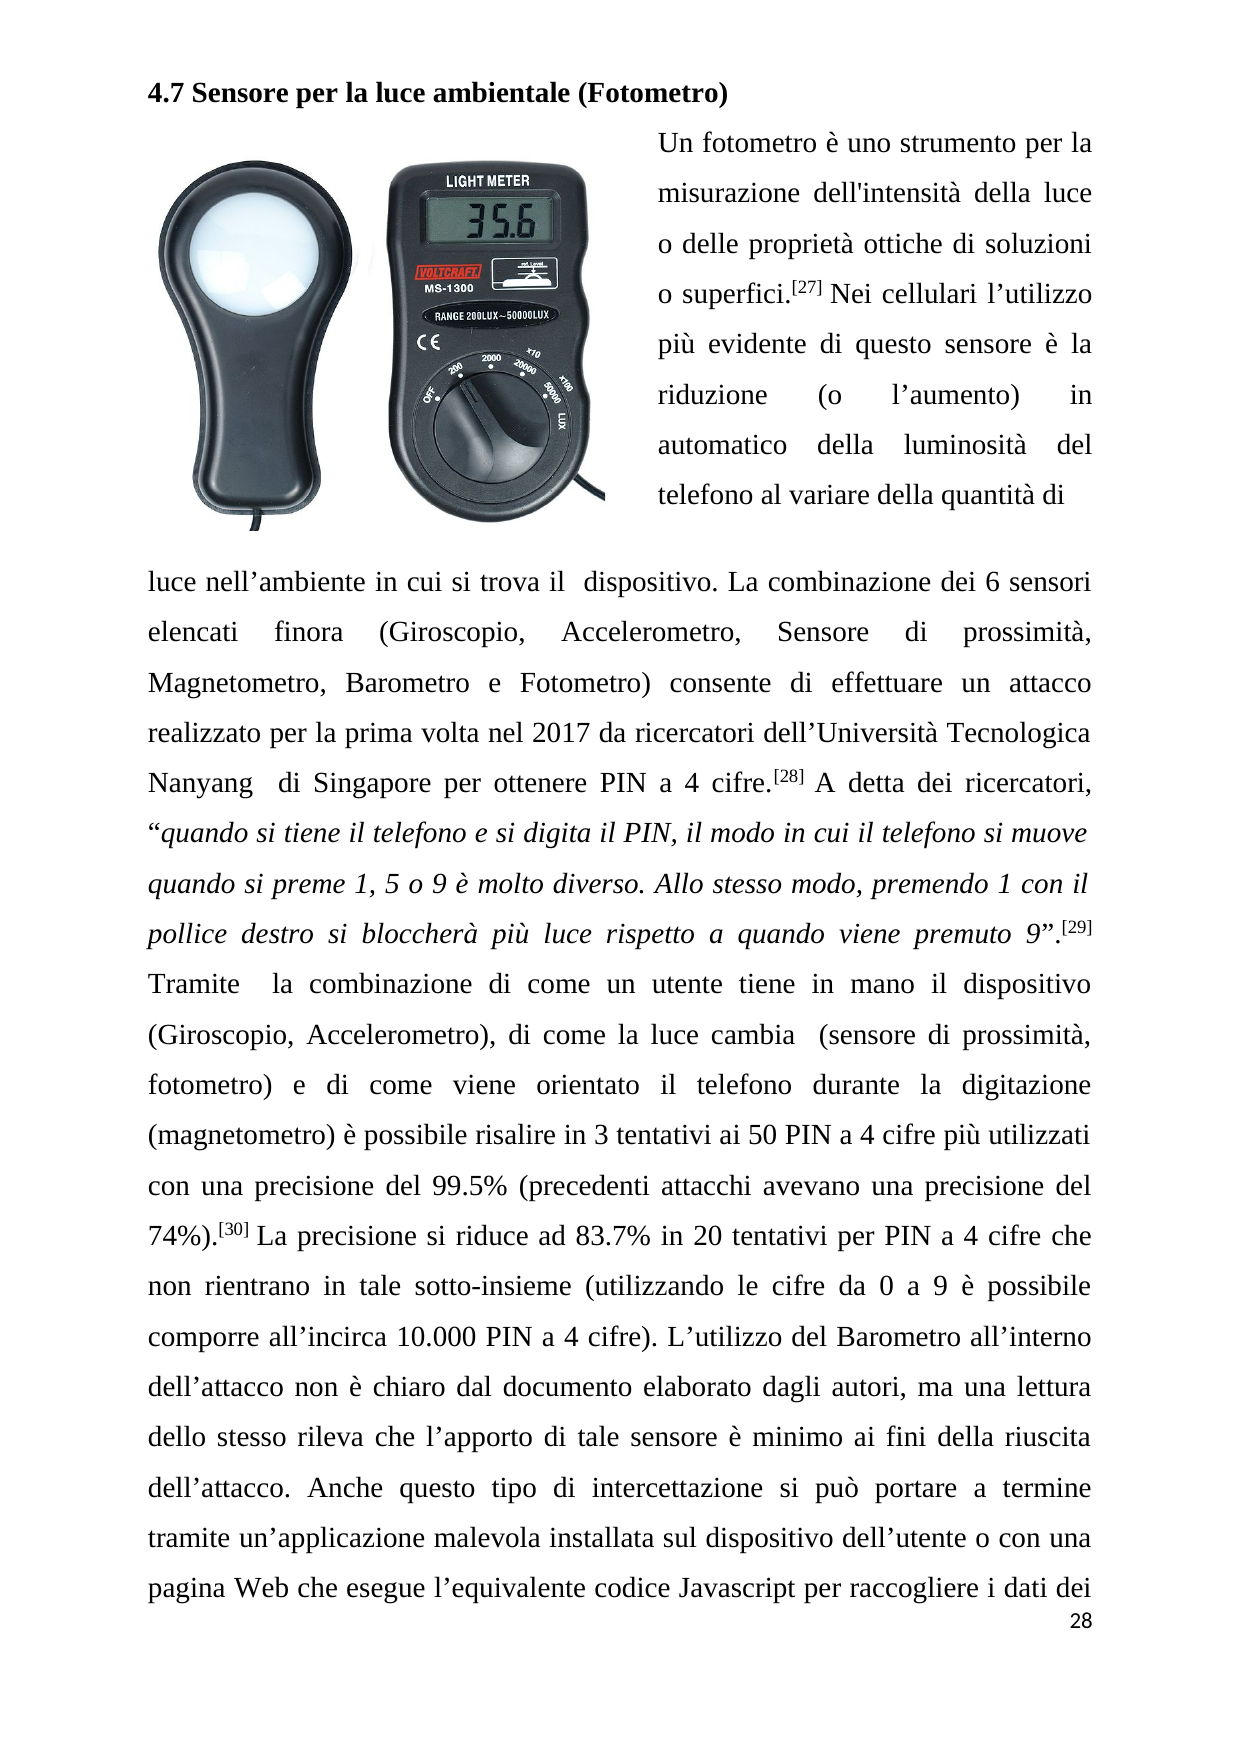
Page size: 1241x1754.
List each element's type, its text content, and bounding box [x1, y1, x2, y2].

subtitle 4.7 Sensore per la luce ambientale (Fotometro) [148, 75, 1092, 108]
text Un fotometro è uno strumento per la misurazione dell'intensità della luce o delle proprietà ottiche di soluzioni o superfici.[27] Nei cellulari l’utilizzo più evidente di questo sensore è la riduzione (o l’aumento) in automatico della luminosità del telefono al variare della quantità di [658, 125, 1092, 511]
text luce nell’ambiente in cui si trova il dispositivo. La combinazione dei 6 sensori elencati finora (Giroscopio, Accelerometro, Sensore di prossimità, Magnetometro, Barometro e Fotometro) consente di effettuare un attacco realizzato per la prima volta nel 2017 da ricercatori dell’Università Tecnologica Nanyang di Singapore per ottenere PIN a 4 cifre.[28] A detta dei ricercatori, “quando si tiene il telefono e si digita il PIN, il modo in cui il telefono si muove quando si preme 1, 5 o 9 è molto diverso. Allo stesso modo, premendo 1 con il pollice destro si bloccherà più luce rispetto a quando viene premuto 9”.[29] Tramite la combinazione di come un utente tiene in mano il dispositivo (Giroscopio, Accelerometro), di come la luce cambia (sensore di prossimità, fotometro) e di come viene orientato il telefono durante la digitazione (magnetometro) è possibile risalire in 3 tentativi ai 50 PIN a 4 cifre più utilizzati con una precisione del 99.5% (precedenti attacchi avevano una precisione del 74%).[30] La precisione si riduce ad 83.7% in 20 tentativi per PIN a 4 cifre che non rientrano in tale sotto-insieme (utilizzando le cifre da 0 a 9 è possibile comporre all’incirca 10.000 PIN a 4 cifre). L’utilizzo del Barometro all’interno dell’attacco non è chiaro dal documento elaborato dagli autori, ma una lettura dello stesso rileva che l’apporto di tale sensore è minimo ai fini della riuscita dell’attacco. Anche questo tipo di intercettazione si può portare a termine tramite un’applicazione malevola installata sul dispositivo dell’utente o con una pagina Web che esegue l’equivalente codice Javascript per raccogliere i dati dei [148, 564, 1092, 1604]
